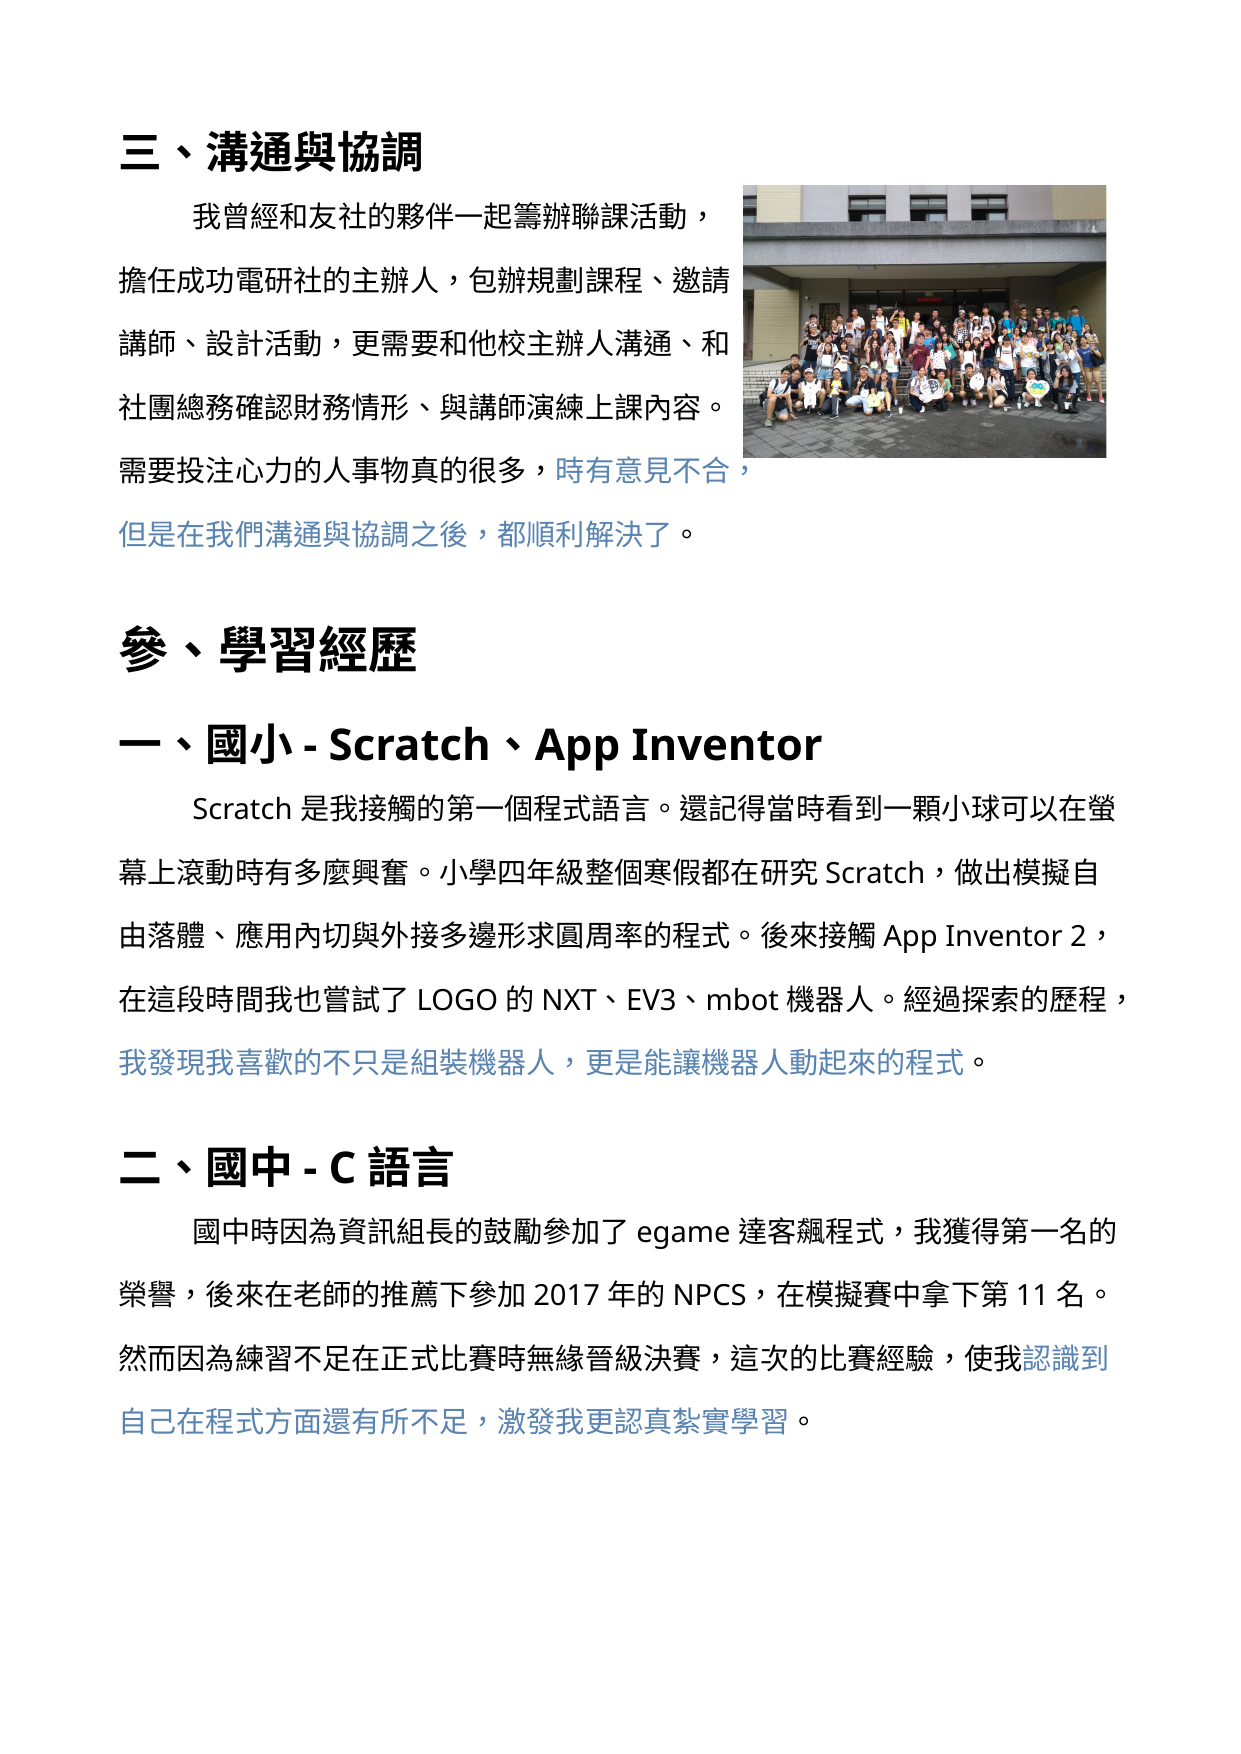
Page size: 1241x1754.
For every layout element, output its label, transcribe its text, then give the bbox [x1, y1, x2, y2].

text 我曾經和友社的夥伴一起籌辦聯課活動，擔任成功電研社的主辦人，包辦規劃課程、邀請講師、設計活動，更需要和他校主辦人溝通、和社團總務確認財務情形、與講師演練上課內容。需要投注心力的人事物真的很多，時有意見不合，但是在我們溝通與協調之後，都順利解決了。 [118, 458, 1122, 553]
subtitle 三、溝通與協調 [118, 118, 1122, 181]
text Scratch 是我接觸的第一個程式語言。還記得當時看到一顆小球可以在螢幕上滾動時有多麼興奮。小學四年級整個寒假都在研究 Scratch，做出模擬自由落體、應用內切與外接多邊形求圓周率的程式。後來接觸 App Inventor 2，在這段時間我也嘗試了 LOGO 的 NXT、EV3、mbot 機器人。經過探索的歷程，我發現我喜歡的不只是組裝機器人，更是能讓機器人動起來的程式。 [118, 786, 1122, 1082]
picture [743, 185, 1107, 458]
subtitle 二、國中 - C 語言 [118, 1132, 1122, 1196]
text 國中時因為資訊組長的鼓勵參加了 egame 達客飆程式，我獲得第一名的榮譽，後來在老師的推薦下參加 2017 年的 NPCS，在模擬賽中拿下第 11 名。然而因為練習不足在正式比賽時無緣晉級決賽，這次的比賽經驗，使我認識到自己在程式方面還有所不足，激發我更認真紮實學習。 [118, 1208, 1122, 1441]
subtitle 一、國小 - Scratch、App Inventor [118, 709, 1122, 773]
subtitle 參、學習經歷 [118, 610, 1122, 682]
